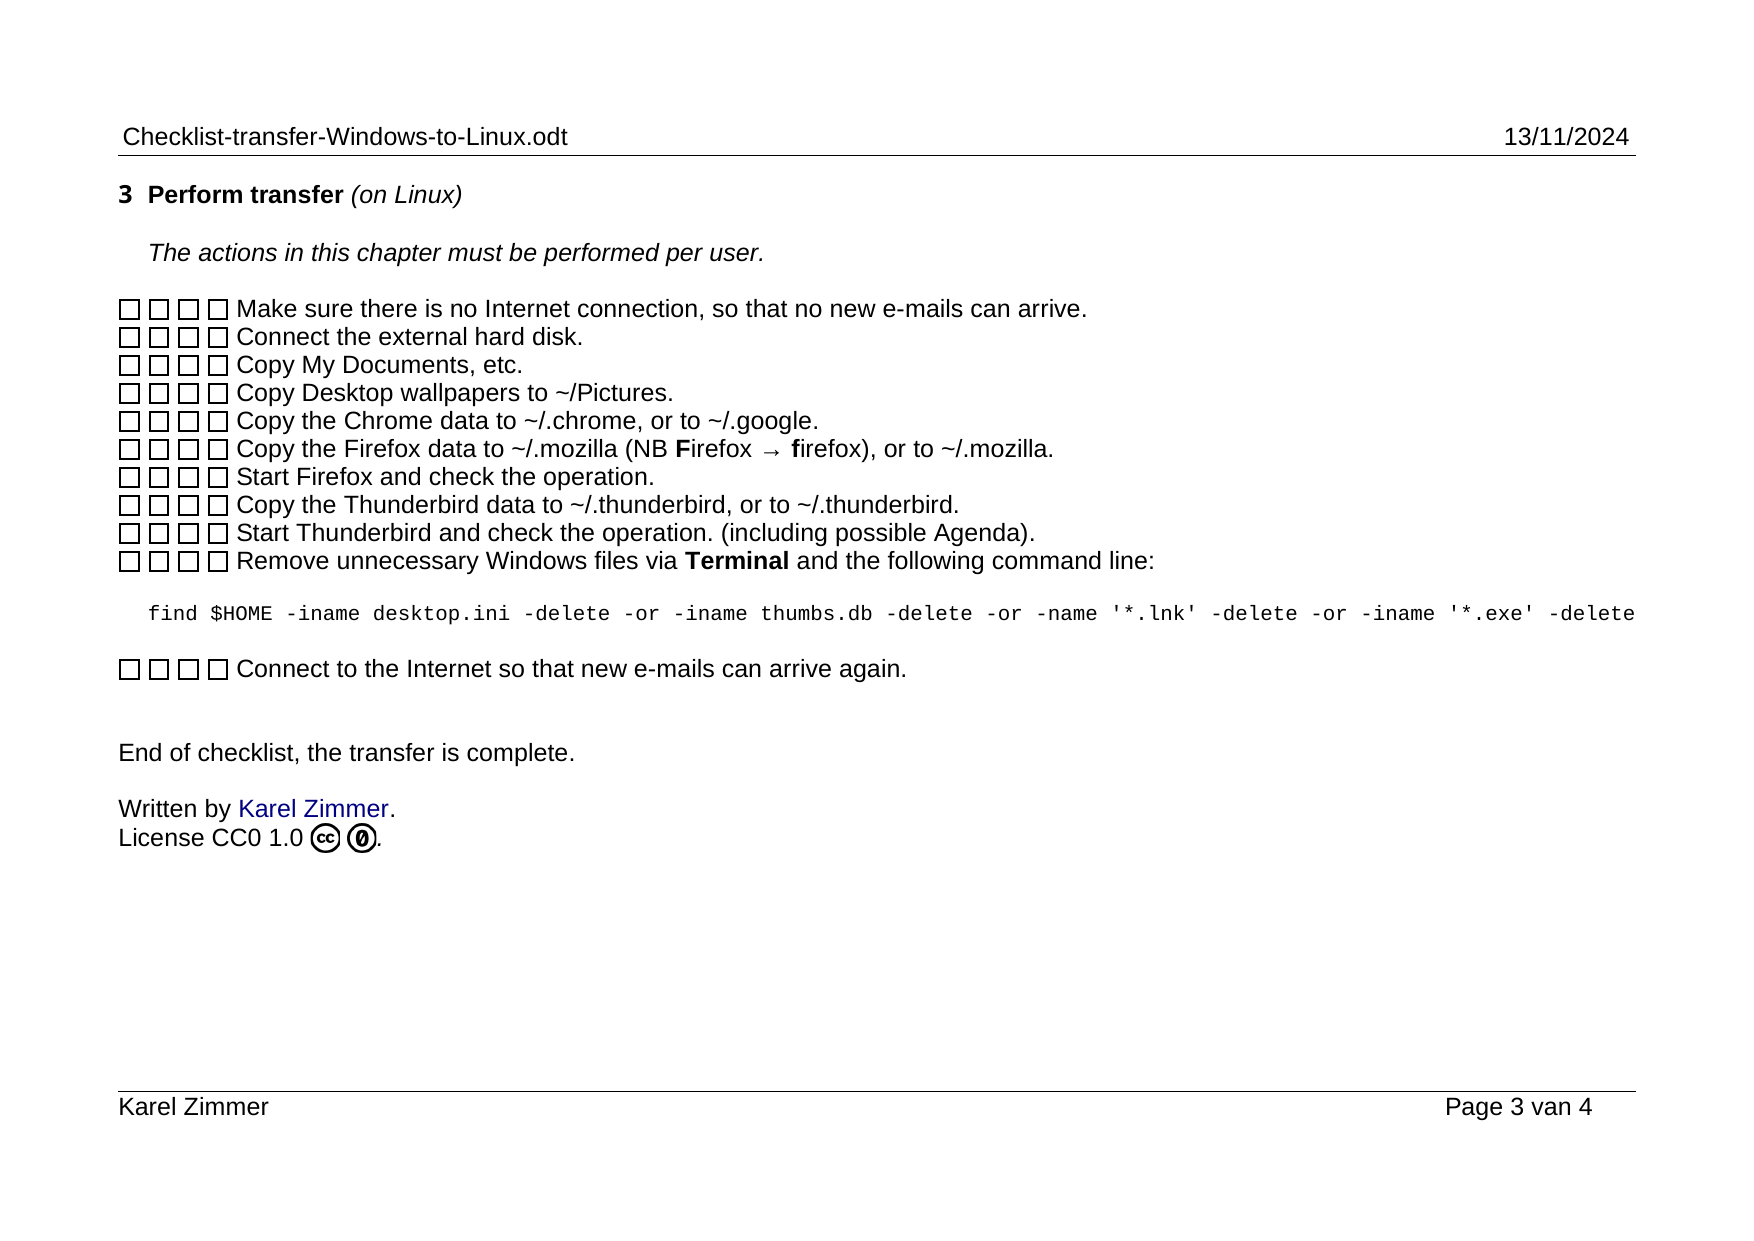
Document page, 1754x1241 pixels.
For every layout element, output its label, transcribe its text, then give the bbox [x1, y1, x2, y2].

text Make sure there is no Internet connection, so that no new e-mails can arrive. [118, 295, 1636, 323]
list License CC0 1.0 [118, 823, 310, 853]
text Start Firefox and check the operation. [118, 463, 1636, 491]
text Connect the external hard disk. [118, 323, 1636, 351]
text Copy Desktop wallpapers to ~/Pictures. [118, 379, 1636, 407]
text Copy the Firefox data to ~/.mozilla (NB Firefox → firefox), or to ~/.mozilla. [118, 435, 1636, 463]
text Copy the Chrome data to ~/.chrome, or to ~/.google. [118, 407, 1636, 435]
list Perform transfer (on Linux) [118, 177, 1636, 239]
text Remove unnecessary Windows files via Terminal and the following command line: [118, 547, 1636, 603]
text Start Thunderbird and check the operation. (including possible Agenda). [118, 519, 1636, 547]
list . [377, 823, 1636, 853]
picture [310, 823, 340, 853]
text Copy the Thunderbird data to ~/.thunderbird, or to ~/.thunderbird. [118, 491, 1636, 519]
list End of checklist, the transfer is complete. [118, 711, 1636, 767]
text Connect to the Internet so that new e-mails can arrive again. [118, 655, 1636, 683]
list find $HOME -iname desktop.ini -delete -or -iname thumbs.db -delete -or -name '*.lnk' -delete -or -iname '*.exe' -delete [118, 603, 1636, 655]
list Written by Karel Zimmer. [118, 795, 1636, 823]
picture [347, 823, 377, 853]
text Copy My Documents, etc. [118, 351, 1636, 379]
list The actions in this chapter must be performed per user. [118, 239, 1636, 267]
